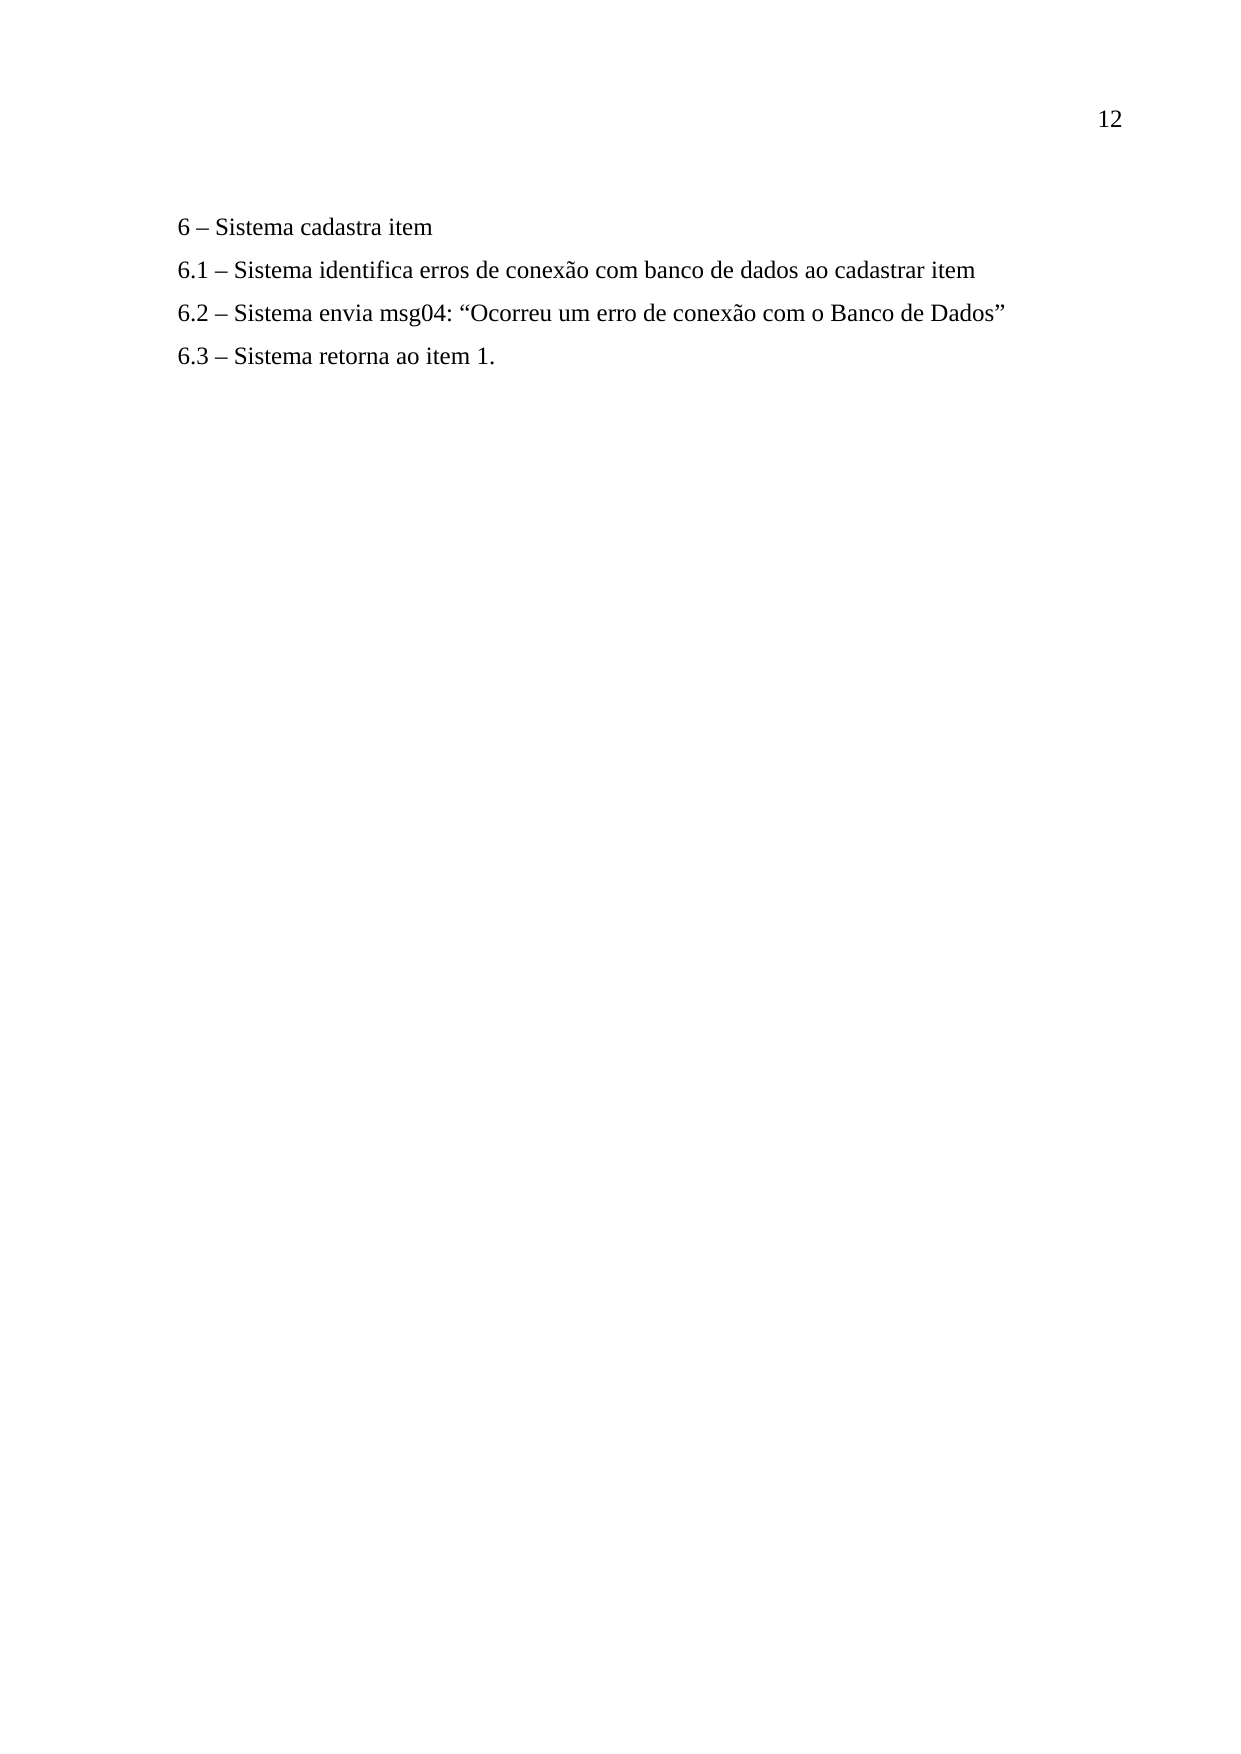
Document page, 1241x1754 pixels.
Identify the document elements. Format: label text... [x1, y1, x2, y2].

text 6.3 – Sistema retorna ao item 1. [177, 341, 1122, 370]
text 6.1 – Sistema identifica erros de conexão com banco de dados ao cadastrar item [177, 255, 1122, 283]
text 6 – Sistema cadastra item [177, 212, 1122, 240]
text 6.2 – Sistema envia msg04: “Ocorreu um erro de conexão com o Banco de Dados” [177, 298, 1122, 327]
